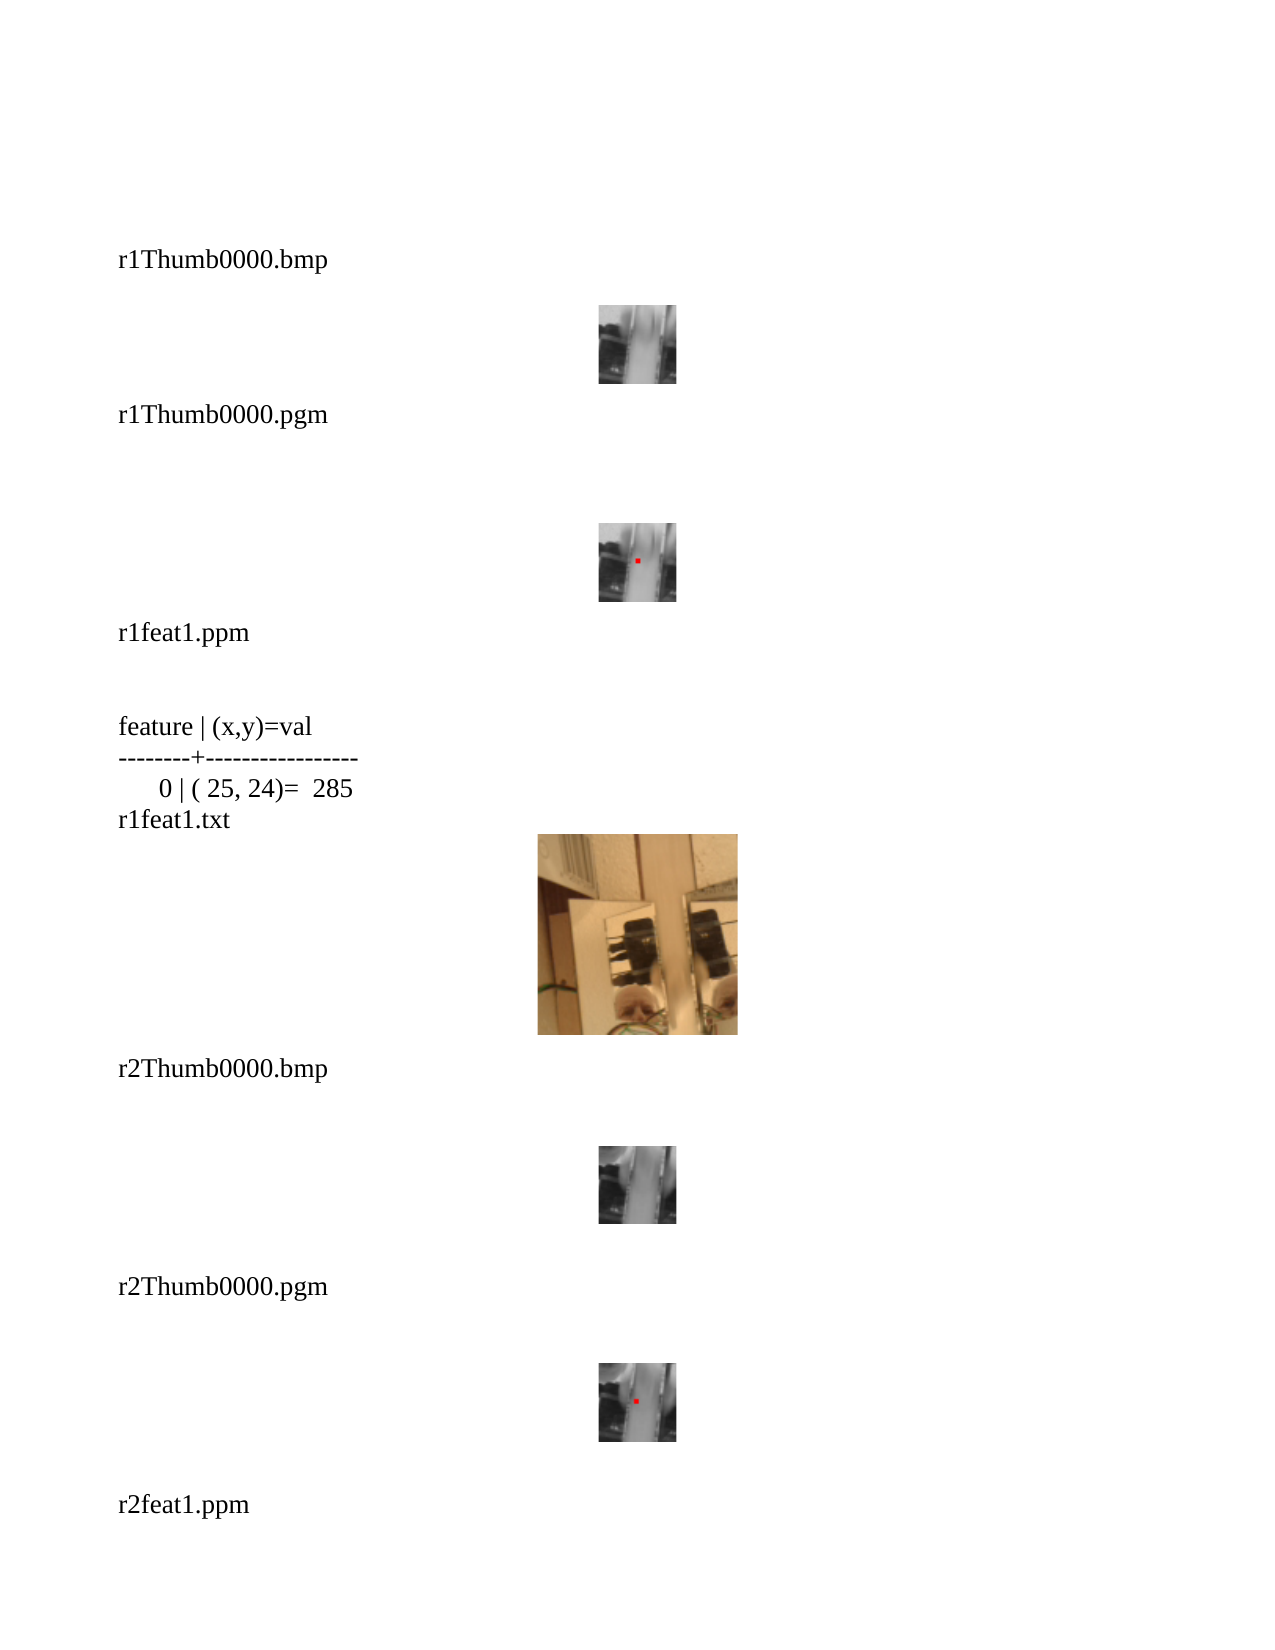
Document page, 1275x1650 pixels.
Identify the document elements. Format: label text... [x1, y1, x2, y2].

text 0 | ( 25, 24)= 285 [118, 772, 1157, 803]
text r2Thumb0000.bmp [118, 1052, 1157, 1084]
picture [598, 305, 677, 384]
picture [598, 1146, 677, 1224]
text r2Thumb0000.pgm [118, 1271, 1157, 1302]
text r1feat1.txt [118, 803, 1157, 834]
text feature | (x,y)=val [118, 710, 1157, 741]
text r1Thumb0000.pgm [118, 398, 1157, 429]
text r2feat1.ppm [118, 1488, 1157, 1520]
picture [537, 834, 738, 1035]
text r1feat1.ppm [118, 616, 1157, 648]
text --------+----------------- [118, 741, 1157, 772]
picture [598, 1363, 677, 1442]
text r1Thumb0000.bmp [118, 243, 1157, 274]
picture [598, 523, 677, 602]
